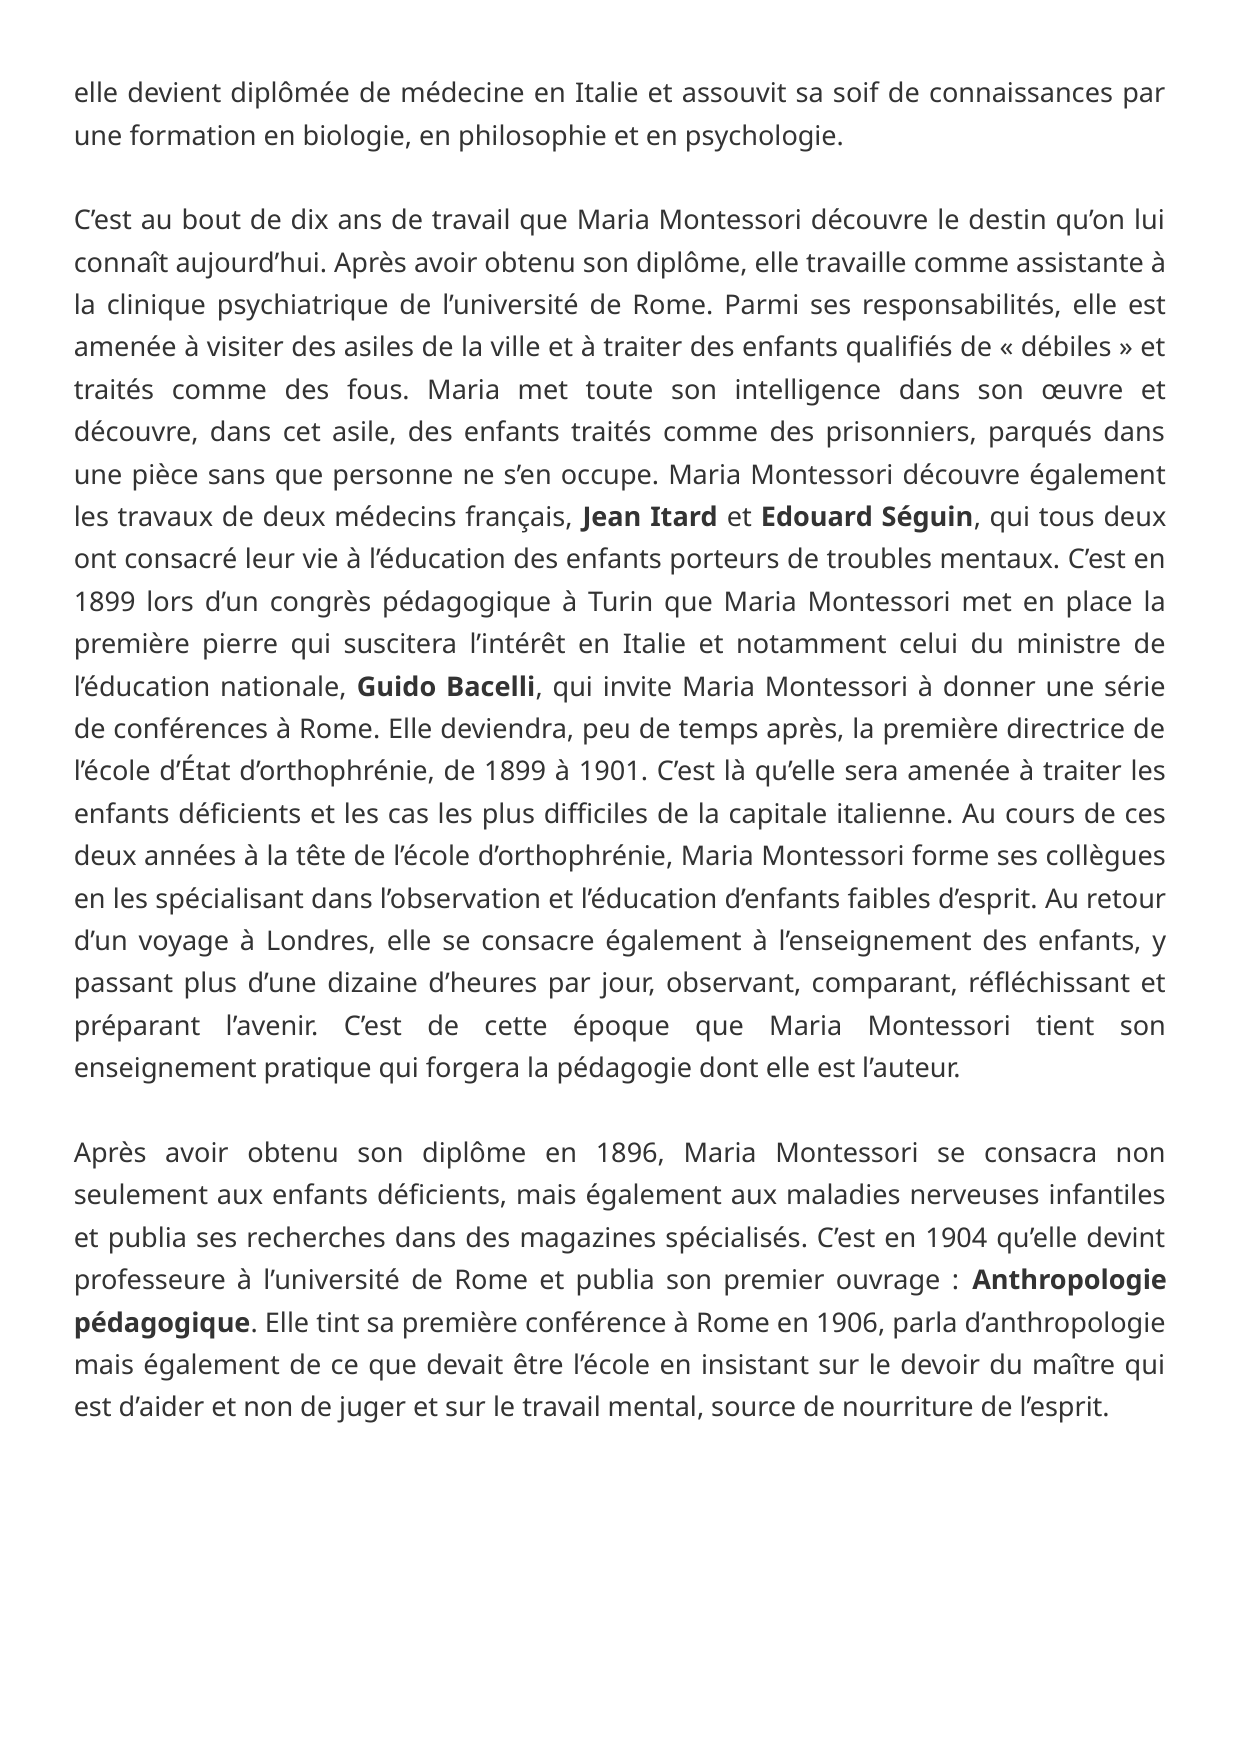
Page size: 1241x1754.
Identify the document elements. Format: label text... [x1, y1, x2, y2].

text elle devient diplômée de médecine en Italie et assouvit sa soif de connaissances par une formation en biologie, en philosophie et en psychologie. [73, 73, 1167, 153]
text C’est au bout de dix ans de travail que Maria Montessori découvre le destin qu’on lui connaît aujourd’hui. Après avoir obtenu son diplôme, elle travaille comme assistante à la clinique psychiatrique de l’université de Rome. Parmi ses responsabilités, elle est amenée à visiter des asiles de la ville et à traiter des enfants qualifiés de « débiles » et traités comme des fous. Maria met toute son intelligence dans son œuvre et découvre, dans cet asile, des enfants traités comme des prisonniers, parqués dans une pièce sans que personne ne s’en occupe. Maria Montessori découvre également les travaux de deux médecins français, Jean Itard et Edouard Séguin, qui tous deux ont consacré leur vie à l’éducation des enfants porteurs de troubles mentaux. C’est en 1899 lors d’un congrès pédagogique à Turin que Maria Montessori met en place la première pierre qui suscitera l’intérêt en Italie et notamment celui du ministre de l’éducation nationale, Guido Bacelli, qui invite Maria Montessori à donner une série de conférences à Rome. Elle deviendra, peu de temps après, la première directrice de l’école d’État d’orthophrénie, de 1899 à 1901. C’est là qu’elle sera amenée à traiter les enfants déficients et les cas les plus difficiles de la capitale italienne. Au cours de ces deux années à la tête de l’école d’orthophrénie, Maria Montessori forme ses collègues en les spécialisant dans l’observation et l’éducation d’enfants faibles d’esprit. Au retour d’un voyage à Londres, elle se consacre également à l’enseignement des enfants, y passant plus d’une dizaine d’heures par jour, observant, comparant, réfléchissant et préparant l’avenir. C’est de cette époque que Maria Montessori tient son enseignement pratique qui forgera la pédagogie dont elle est l’auteur. [73, 201, 1167, 1086]
text Après avoir obtenu son diplôme en 1896, Maria Montessori se consacra non seulement aux enfants déficients, mais également aux maladies nerveuses infantiles et publia ses recherches dans des magazines spécialisés. C’est en 1904 qu’elle devint professeure à l’université de Rome et publia son premier ouvrage : Anthropologie pédagogique. Elle tint sa première conférence à Rome en 1906, parla d’anthropologie mais également de ce que devait être l’école en insistant sur le devoir du maître qui est d’aider et non de juger et sur le travail mental, source de nourriture de l’esprit. [73, 1133, 1167, 1425]
